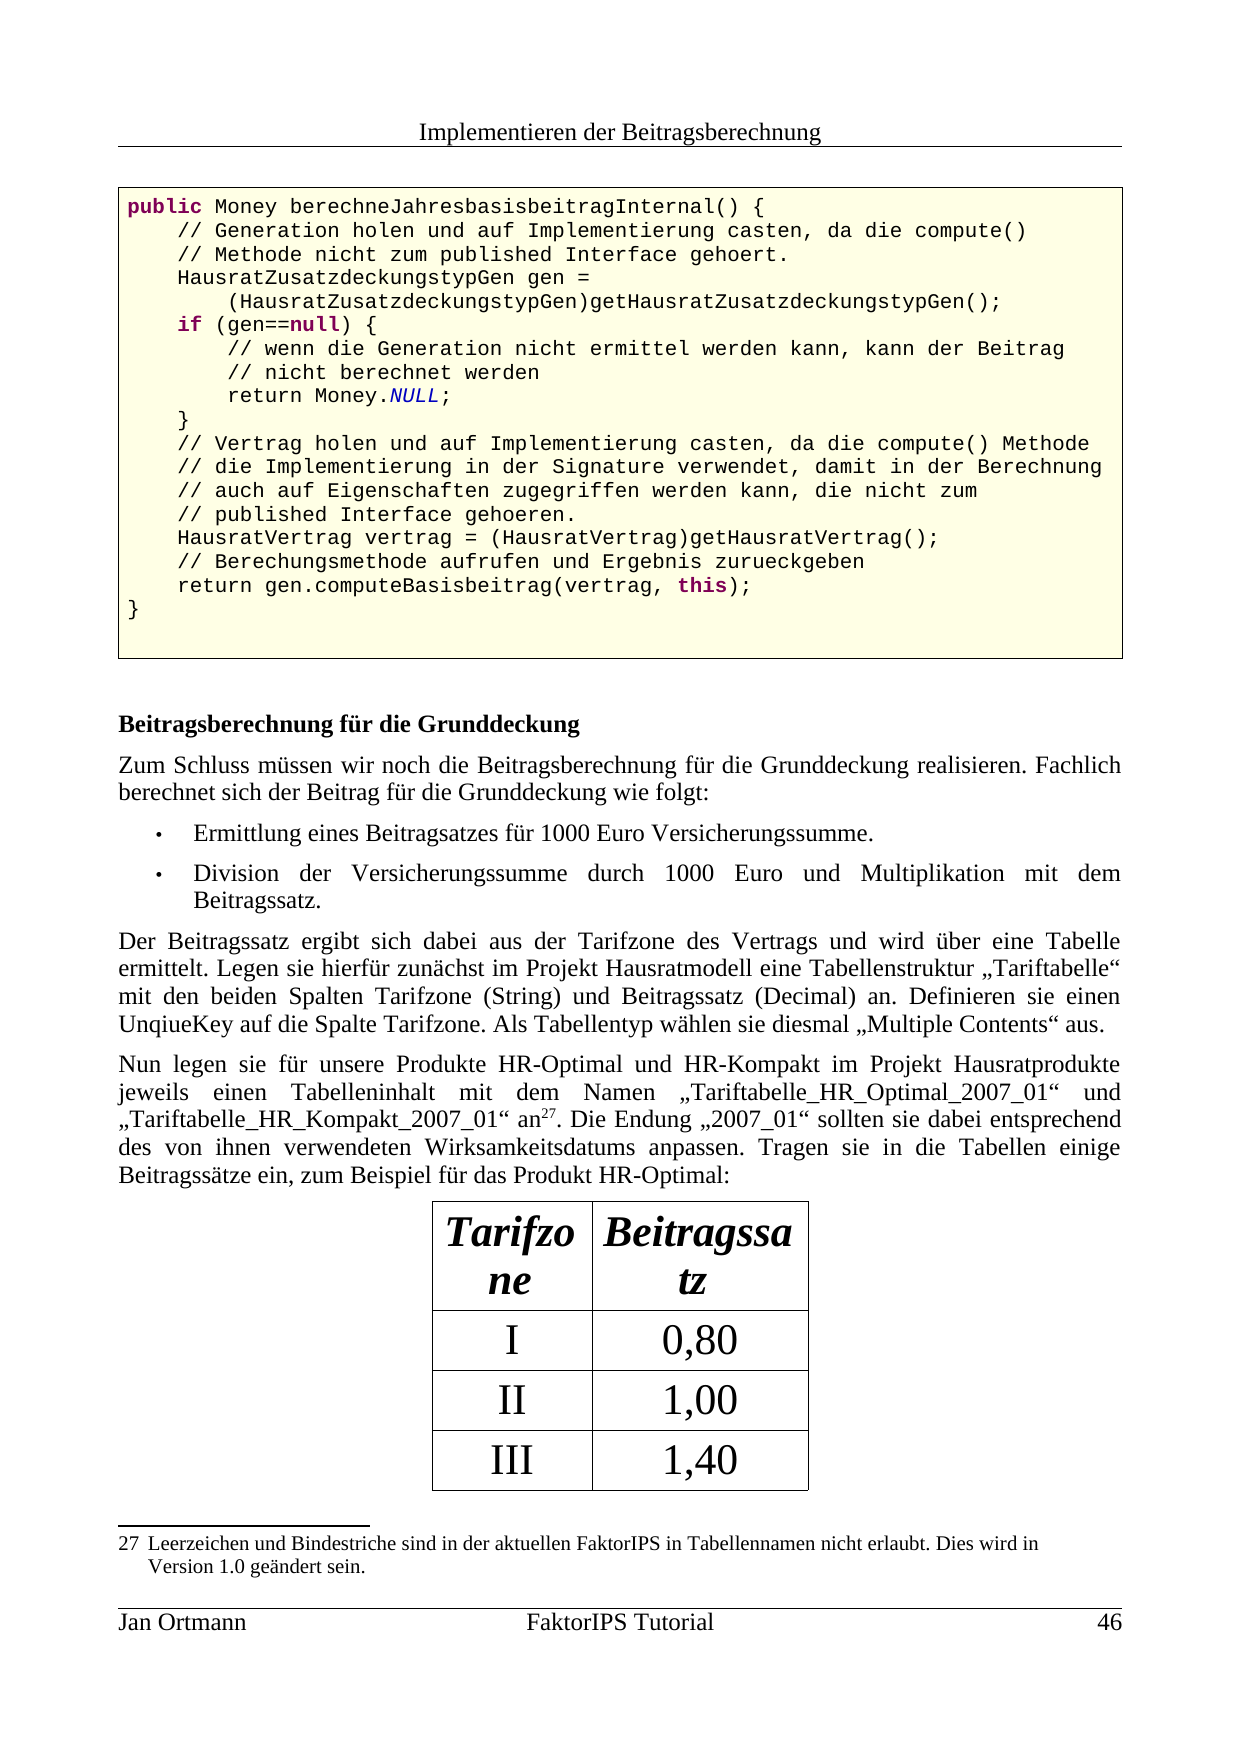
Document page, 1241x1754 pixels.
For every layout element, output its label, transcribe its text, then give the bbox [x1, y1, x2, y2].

text return gen.computeBasisbeitrag(vertrag, this); [127, 574, 1113, 598]
table_cell 0,80 [593, 1311, 808, 1370]
text // Vertrag holen und auf Implementierung casten, da die compute() Methode [127, 433, 1113, 456]
text // nicht berechnet werden [127, 362, 1113, 385]
table_cell 1,40 [593, 1431, 808, 1490]
text // Berechungsmethode aufrufen und Ergebnis zurueckgeben [127, 551, 1113, 574]
text // auch auf Eigenschaften zugegriffen werden kann, die nicht zum [127, 480, 1113, 504]
table_cell 1,00 [593, 1371, 808, 1430]
table_cell II [433, 1371, 592, 1430]
text // die Implementierung in der Signature verwendet, damit in der Berechnung [127, 456, 1113, 480]
text Leerzeichen und Bindestriche sind in der aktuellen FaktorIPS in Tabellennamen nicht erlaubt. Dies wird in Version 1.0 geändert sein. [118, 1532, 1122, 1578]
text HausratVertrag vertrag = (HausratVertrag)getHausratVertrag(); [127, 527, 1113, 551]
text Nun legen sie für unsere Produkte HR-Optimal und HR-Kompakt im Projekt Hausratprodukte jeweils einen Tabelleninhalt mit dem Namen „Tariftabelle_HR_Optimal_2007_01“ und „Tariftabelle_HR_Kompakt_2007_01“ an. Die Endung „2007_01“ sollten sie dabei entsprechend des von ihnen verwendeten Wirksamkeitsdatums anpassen. Tragen sie in die Tabellen einige Beitragssätze ein, zum Beispiel für das Produkt HR-Optimal: [118, 1050, 1122, 1189]
text return Money.NULL; [127, 385, 1113, 409]
text // wenn die Generation nicht ermittel werden kann, kann der Beitrag [127, 338, 1113, 362]
text // published Interface gehoeren. [127, 504, 1113, 527]
text Zum Schluss müssen wir noch die Beitragsberechnung für die Grunddeckung realisieren. Fachlich berechnet sich der Beitrag für die Grunddeckung wie folgt: [118, 751, 1122, 806]
text } [127, 598, 1113, 622]
list Ermittlung eines Beitragsatzes für 1000 Euro Versicherungssumme. [156, 819, 1122, 846]
text } [127, 409, 1113, 433]
text // Generation holen und auf Implementierung casten, da die compute() [127, 220, 1113, 243]
list Division der Versicherungssumme durch 1000 Euro und Multiplikation mit dem Beitragssatz. [156, 859, 1122, 914]
text // Methode nicht zum published Interface gehoert. [127, 243, 1113, 267]
text public Money berechneJahresbasisbeitragInternal() { [127, 196, 1113, 220]
table_header Beitragssatz [593, 1202, 808, 1310]
text Beitragsberechnung für die Grunddeckung [118, 711, 1122, 738]
text if (gen==null) { [127, 314, 1113, 338]
table_cell I [433, 1311, 592, 1370]
table_cell III [433, 1431, 592, 1490]
text Der Beitragssatz ergibt sich dabei aus der Tarifzone des Vertrags und wird über eine Tabelle ermittelt. Legen sie hierfür zunächst im Projekt Hausratmodell eine Tabellenstruktur „Tariftabelle“ mit den beiden Spalten Tarifzone (String) und Beitragssatz (Decimal) an. Definieren sie einen UnqiueKey auf die Spalte Tarifzone. Als Tabellentyp wählen sie diesmal „Multiple Contents“ aus. [118, 927, 1122, 1038]
text HausratZusatzdeckungstypGen gen = [127, 267, 1113, 291]
table_header Tarifzone [433, 1202, 592, 1310]
text (HausratZusatzdeckungstypGen)getHausratZusatzdeckungstypGen(); [127, 291, 1113, 314]
